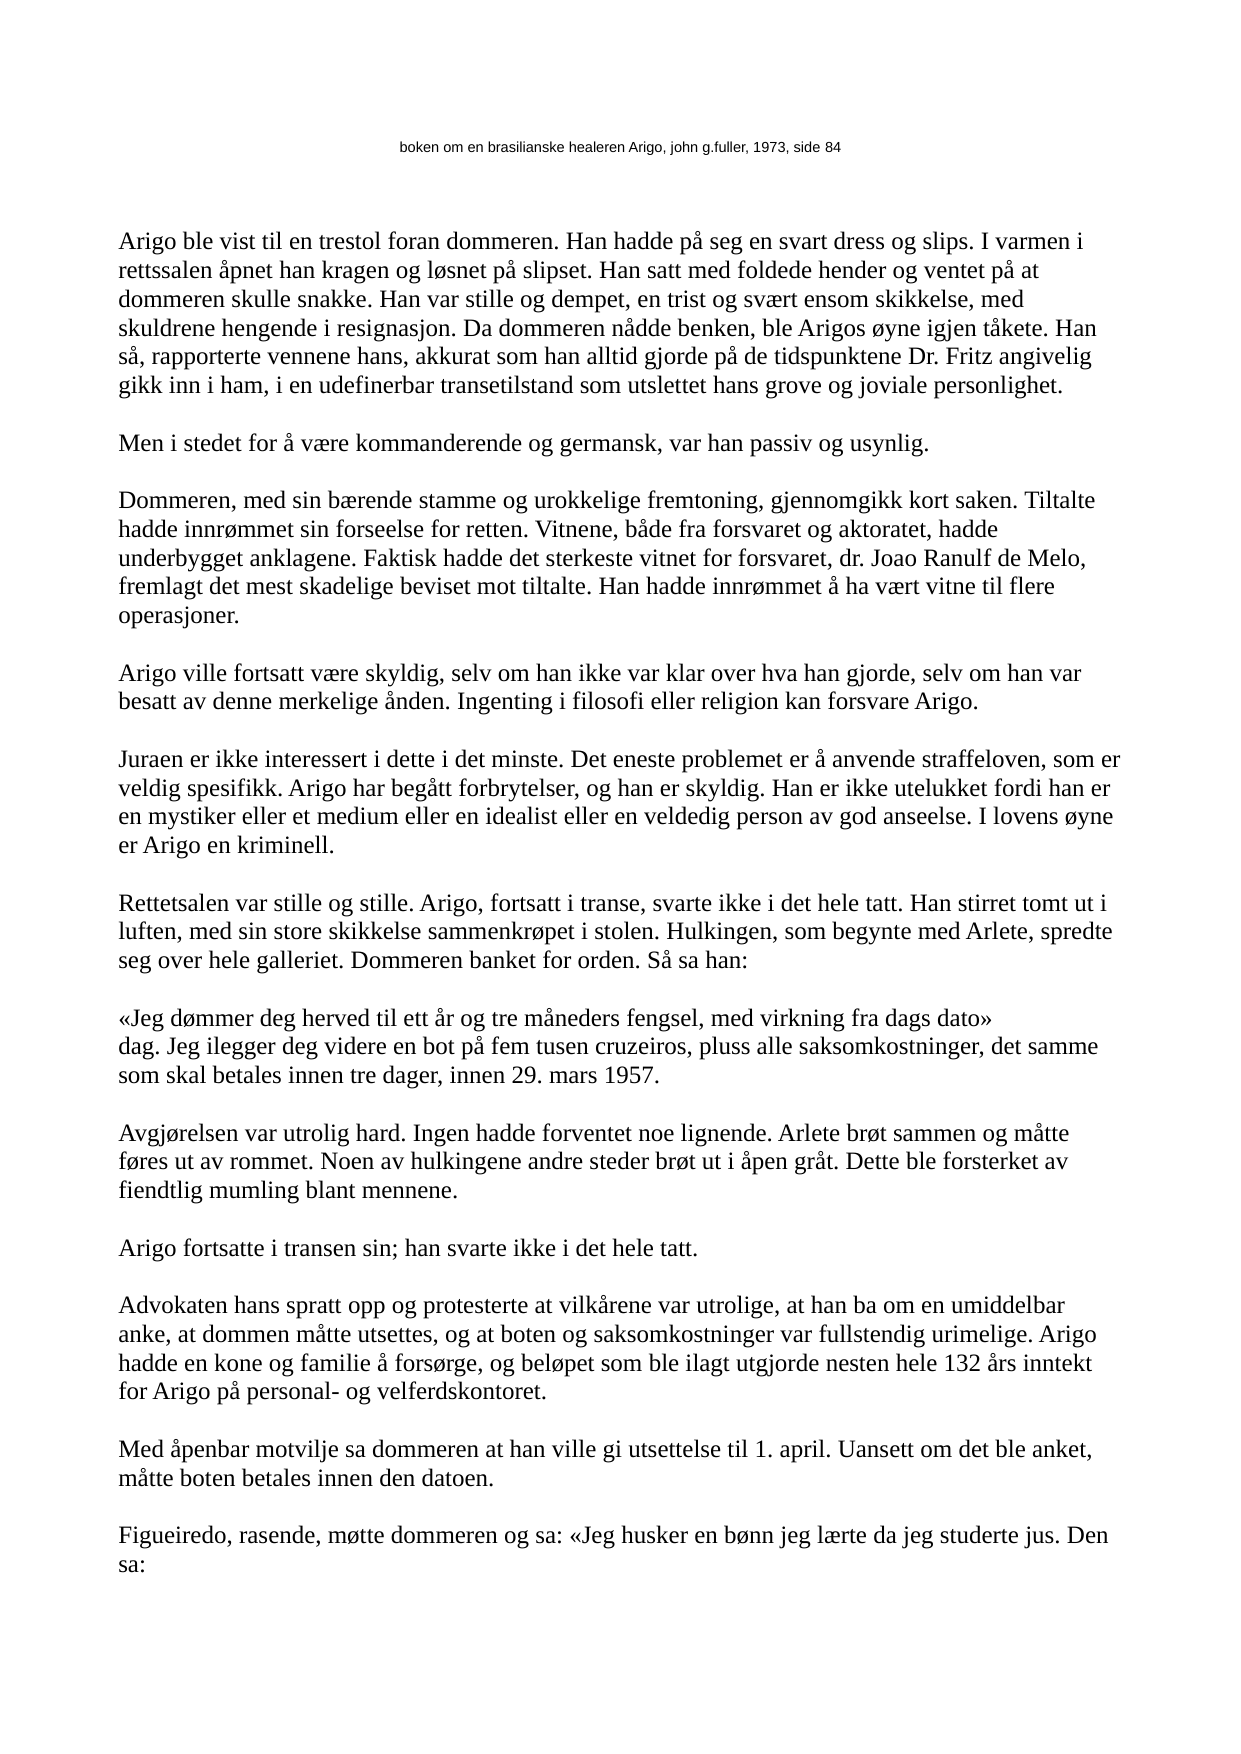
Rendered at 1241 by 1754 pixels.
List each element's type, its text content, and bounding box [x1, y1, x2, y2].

text Arigo fortsatte i transen sin; han svarte ikke i det hele tatt. [118, 1233, 1122, 1261]
text Dommeren, med sin bærende stamme og urokkelige fremtoning, gjennomgikk kort saken. Tiltalte hadde innrømmet sin forseelse for retten. Vitnene, både fra forsvaret og aktoratet, hadde underbygget anklagene. Faktisk hadde det sterkeste vitnet for forsvaret, dr. Joao Ranulf de Melo, fremlagt det mest skadelige beviset mot tiltalte. Han hadde innrømmet å ha vært vitne til flere operasjoner. [118, 485, 1122, 629]
text Avgjørelsen var utrolig hard. Ingen hadde forventet noe lignende. Arlete brøt sammen og måtte føres ut av rommet. Noen av hulkingene andre steder brøt ut i åpen gråt. Dette ble forsterket av fiendtlig mumling blant mennene. [118, 1118, 1122, 1204]
text dag. Jeg ilegger deg videre en bot på fem tusen cruzeiros, pluss alle saksomkostninger, det samme som skal betales innen tre dager, innen 29. mars 1957. [118, 1031, 1122, 1089]
text Figueiredo, rasende, møtte dommeren og sa: «Jeg husker en bønn jeg lærte da jeg studerte jus. Den sa: [118, 1520, 1122, 1578]
text Juraen er ikke interessert i dette i det minste. Det eneste problemet er å anvende straffeloven, som er veldig spesifikk. Arigo har begått forbrytelser, og han er skyldig. Han er ikke utelukket fordi han er en mystiker eller et medium eller en idealist eller en veldedig person av god anseelse. I lovens øyne er Arigo en kriminell. [118, 744, 1122, 859]
text Advokaten hans spratt opp og protesterte at vilkårene var utrolige, at han ba om en umiddelbar anke, at dommen måtte utsettes, og at boten og saksomkostninger var fullstendig urimelige. Arigo hadde en kone og familie å forsørge, og beløpet som ble ilagt utgjorde nesten hele 132 års inntekt for Arigo på personal- og velferdskontoret. [118, 1290, 1122, 1405]
text Med åpenbar motvilje sa dommeren at han ville gi utsettelse til 1. april. Uansett om det ble anket, måtte boten betales innen den datoen. [118, 1434, 1122, 1491]
text «Jeg dømmer deg herved til ett år og tre måneders fengsel, med virkning fra dags dato» [118, 1003, 1122, 1031]
text Arigo ville fortsatt være skyldig, selv om han ikke var klar over hva han gjorde, selv om han var besatt av denne merkelige ånden. Ingenting i filosofi eller religion kan forsvare Arigo. [118, 658, 1122, 715]
text Men i stedet for å være kommanderende og germansk, var han passiv og usynlig. [118, 428, 1122, 456]
text Rettetsalen var stille og stille. Arigo, fortsatt i transe, svarte ikke i det hele tatt. Han stirret tomt ut i luften, med sin store skikkelse sammenkrøpet i stolen. Hulkingen, som begynte med Arlete, spredte seg over hele galleriet. Dommeren banket for orden. Så sa han: [118, 888, 1122, 974]
text Arigo ble vist til en trestol foran dommeren. Han hadde på seg en svart dress og slips. I varmen i rettssalen åpnet han kragen og løsnet på slipset. Han satt med foldede hender og ventet på at dommeren skulle snakke. Han var stille og dempet, en trist og svært ensom skikkelse, med skuldrene hengende i resignasjon. Da dommeren nådde benken, ble Arigos øyne igjen tåkete. Han så, rapporterte vennene hans, akkurat som han alltid gjorde på de tidspunktene Dr. Fritz angivelig gikk inn i ham, i en udefinerbar transetilstand som utslettet hans grove og joviale personlighet. [118, 226, 1122, 399]
